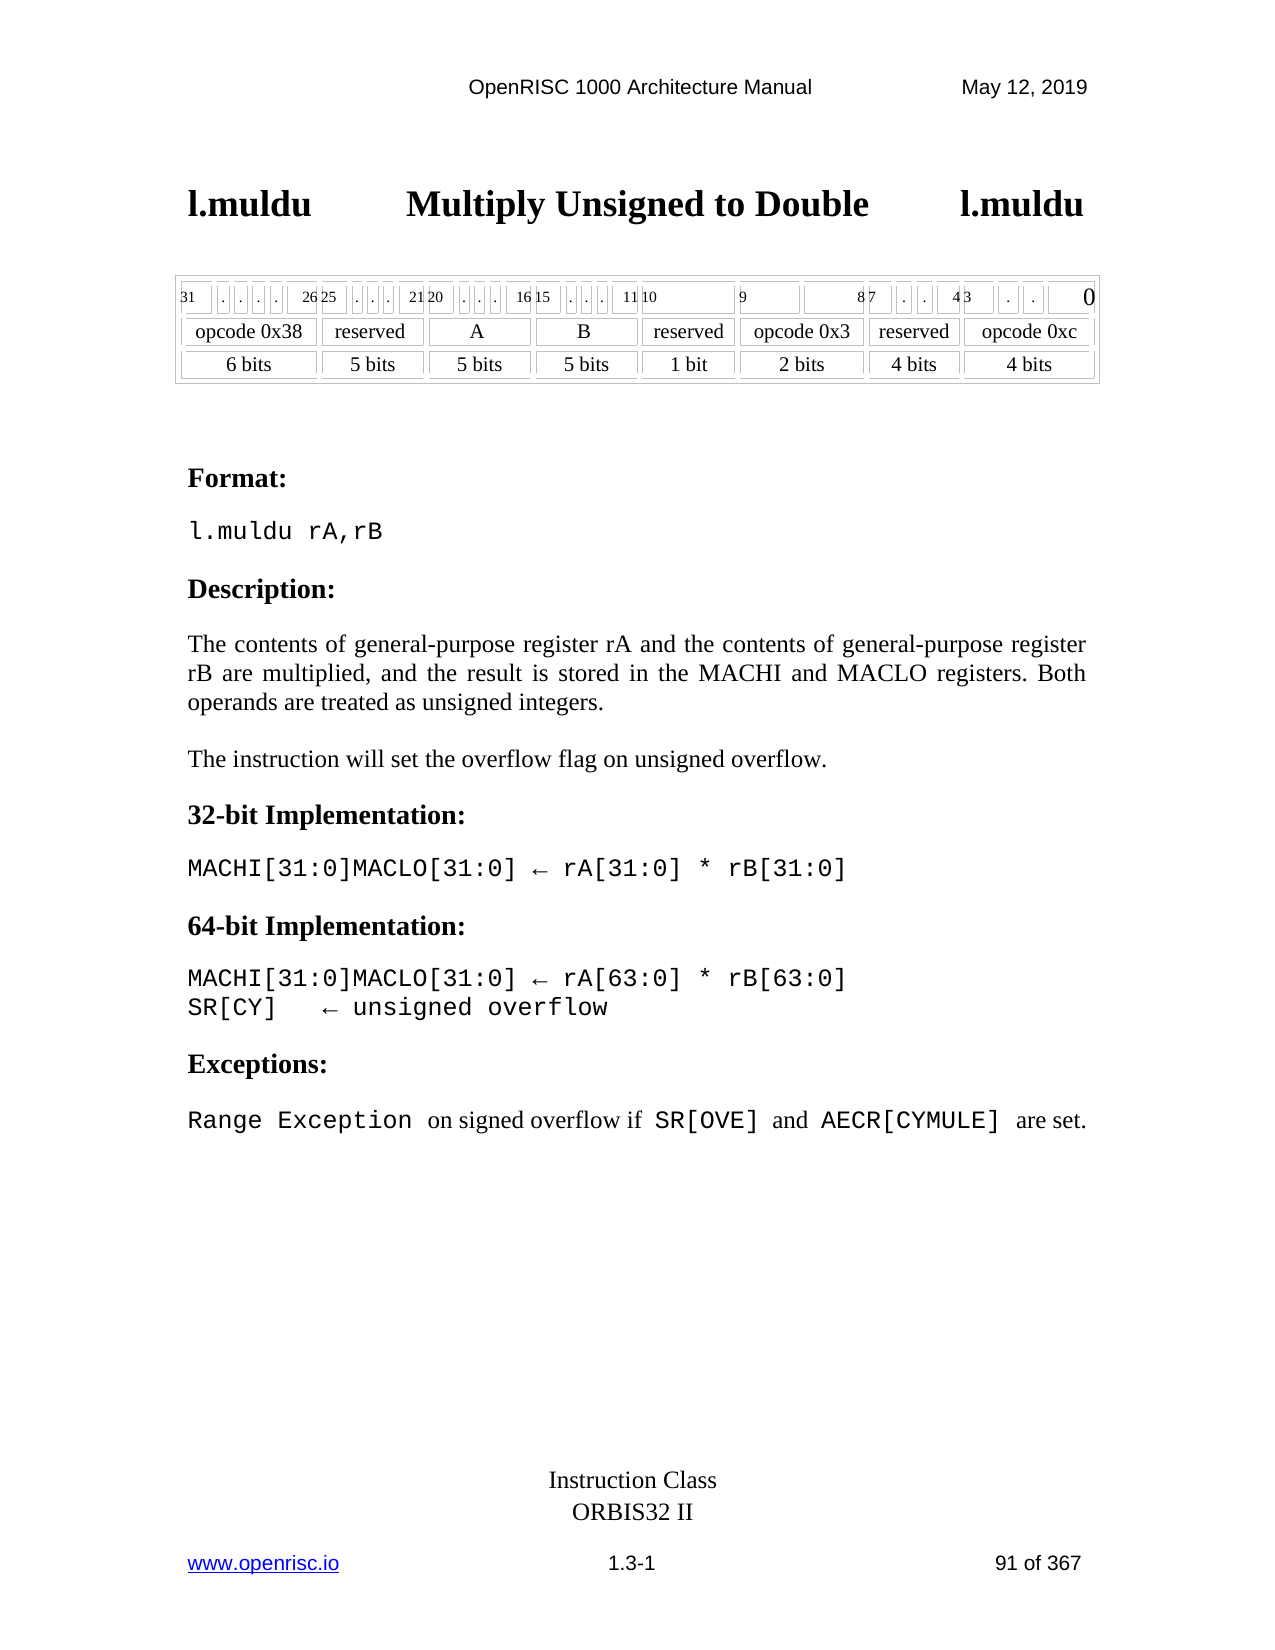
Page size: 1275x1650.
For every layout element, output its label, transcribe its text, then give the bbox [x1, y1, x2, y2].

text The contents of general-purpose register rA and the contents of general-purpose register rB are multiplied, and the result is stored in the MACHI and MACLO registers. Both operands are treated as unsigned integers. [187, 629, 1087, 715]
text Range Exception on signed overflow if SR[OVE] and AECR[CYMULE] are set. [187, 1105, 1087, 1136]
text l.muldu rA,rB [187, 518, 1087, 547]
text 32-bit Implementation: [187, 798, 1087, 830]
text Format: [187, 461, 1087, 493]
text 64-bit Implementation: [187, 908, 1087, 941]
text MACHI[31:0]MACLO[31:0] ← rA[63:0] * rB[63:0] [187, 966, 1087, 994]
text Exceptions: [187, 1048, 1087, 1080]
text SR[CY] ← unsigned overflow [187, 994, 1087, 1023]
text Description: [187, 572, 1087, 604]
text MACHI[31:0]MACLO[31:0] ← rA[31:0] * rB[31:0] [187, 855, 1087, 883]
text The instruction will set the overflow flag on unsigned overflow. [187, 744, 1087, 773]
